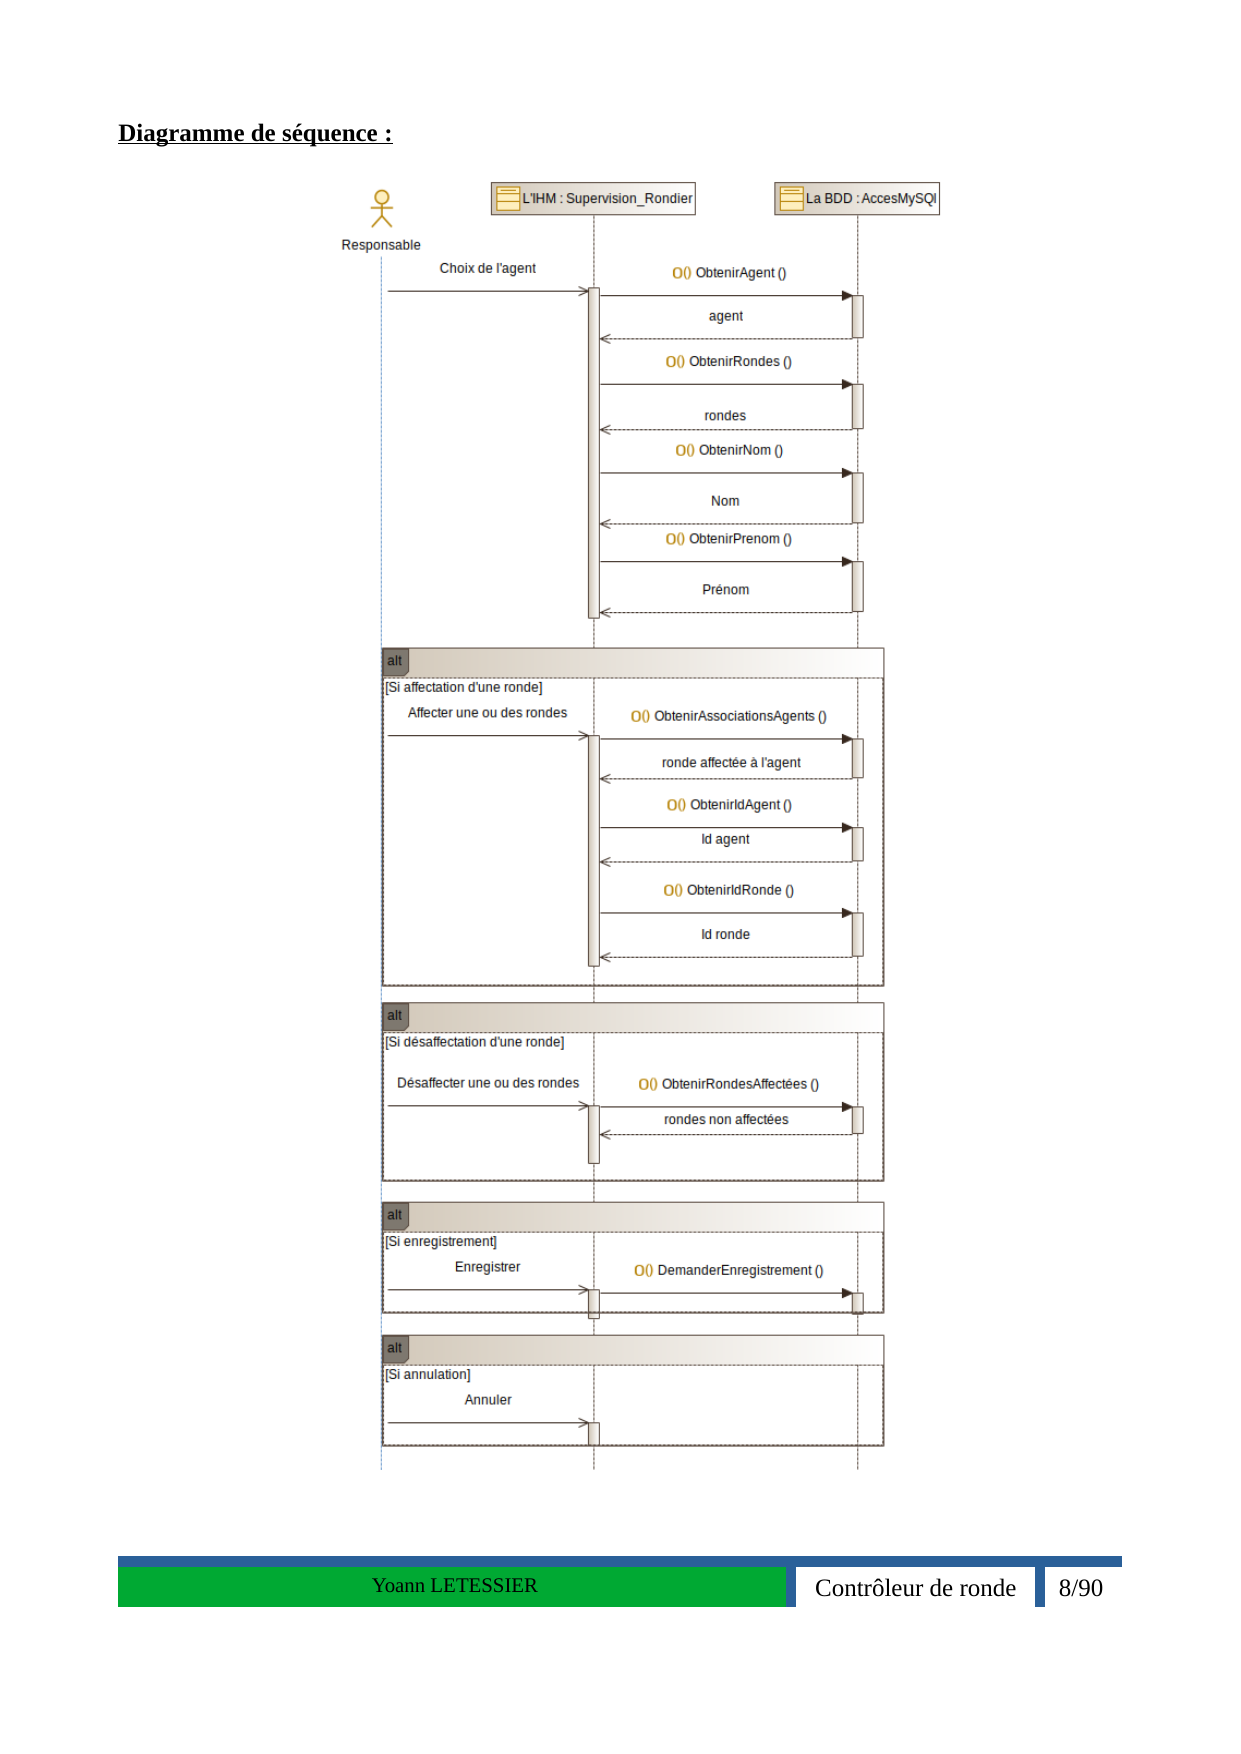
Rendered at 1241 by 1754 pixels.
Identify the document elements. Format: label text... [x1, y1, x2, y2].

text Diagramme de séquence : [118, 118, 1122, 147]
picture [262, 171, 950, 1470]
